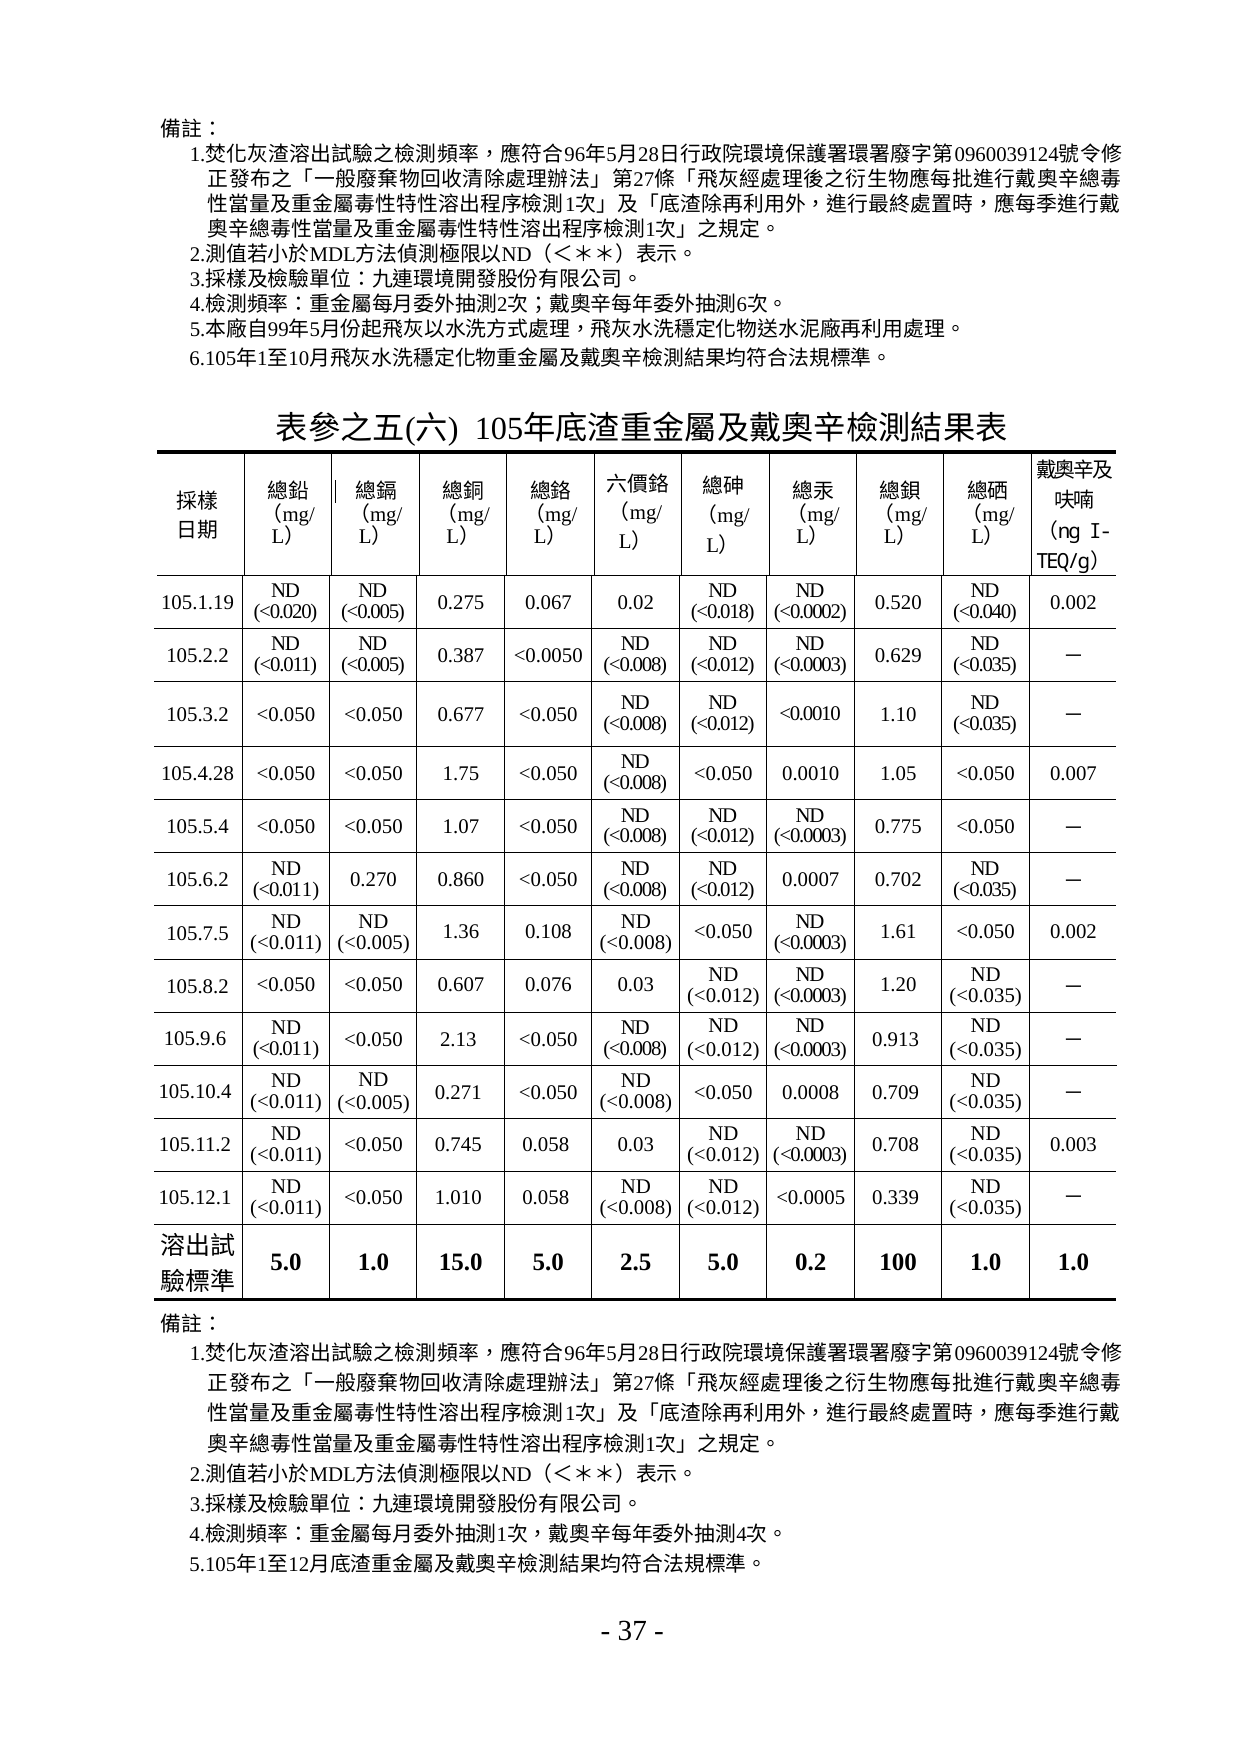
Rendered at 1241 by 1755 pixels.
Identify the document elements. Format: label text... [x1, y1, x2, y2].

table_cell 5.0 [243, 1225, 329, 1298]
table_cell 5.0 [680, 1225, 766, 1298]
table_cell 1.0 [330, 1225, 416, 1298]
table_cell <0.050 [680, 1066, 766, 1118]
table_cell <0.050 [243, 800, 329, 852]
table_cell <0.050 [330, 800, 416, 852]
table_cell ND (<0.008) [592, 682, 679, 746]
table_cell ND (<0.018) [680, 576, 766, 628]
table_cell ND (<0.005) [330, 576, 416, 628]
table_cell ND (<0.008) [592, 1013, 679, 1065]
table_cell ND (<0.035) [942, 1172, 1029, 1224]
table_cell 1.20 [855, 960, 941, 1012]
table_cell 0.629 [855, 629, 941, 681]
table_cell 1.10 [855, 682, 941, 746]
table_cell ND (<0.035) [942, 682, 1029, 746]
table_cell － [1030, 853, 1116, 905]
table_cell 1.36 [417, 906, 504, 958]
table_cell 0.058 [505, 1119, 591, 1171]
table_cell 5.0 [505, 1225, 591, 1298]
table_cell <0.050 [330, 1119, 416, 1171]
table_header 總鋇 （mg/L） [857, 454, 943, 574]
table_cell ND (<0.011) [243, 629, 329, 681]
table_cell <0.050 [330, 1172, 416, 1224]
table_cell 2.13 [417, 1013, 504, 1065]
table_cell 0.002 [1030, 906, 1116, 958]
table_cell 0.0007 [767, 853, 854, 905]
table_cell 105.4.28 [154, 747, 242, 799]
text 1.焚化灰渣溶出試驗之檢測頻率，應符合96年5月28日行政院環境保護署環署廢字第0960039124號令修正發布之「一般廢棄物回收清除處理辦法」第27條「飛灰經處理後之衍生物應每批進行戴奧辛總毒性當量及重金屬毒性特性溶出程序檢測1次」及「底渣除再利用外，進行最終處置時，應每季進行戴奧辛總毒性當量及重金屬毒性特性溶出程序檢測1次」之規定。 [189, 1336, 1122, 1457]
table_cell 0.270 [330, 853, 416, 905]
table_cell ND (<0.0003) [767, 960, 854, 1012]
table_cell <0.0010 [767, 682, 854, 746]
table_cell 105.1.19 [154, 576, 242, 628]
table_cell ND (<0.012) [680, 1172, 766, 1224]
table_cell ND (<0.035) [942, 629, 1029, 681]
table_cell 0.775 [855, 800, 941, 852]
text 3.採樣及檢驗單位：九連環境開發股份有限公司。 [189, 266, 1122, 291]
table_cell － [1030, 1013, 1117, 1065]
text 5.本廠自99年5月份起飛灰以水洗方式處理，飛灰水洗穩定化物送水泥廠再利用處理。 [189, 316, 1122, 341]
table_cell ND (<0.008) [592, 906, 679, 958]
table_cell ND (<0.012) [680, 800, 766, 852]
text 4.檢測頻率：重金屬每月委外抽測1次，戴奧辛每年委外抽測4次。 [189, 1517, 1122, 1548]
table_cell 0.076 [505, 960, 591, 1012]
table_cell ND (<0.040) [942, 576, 1029, 628]
table_cell 0.007 [1030, 747, 1116, 799]
table_cell 溶出試驗標準 [154, 1225, 242, 1298]
text 6.105年1至10月飛灰水洗穩定化物重金屬及戴奧辛檢測結果均符合法規標準。 [189, 341, 1122, 371]
table_cell ND (<0.008) [592, 800, 679, 852]
table_cell ND (<0.008) [592, 1172, 679, 1224]
table_cell 0.271 [417, 1066, 504, 1118]
table_cell － [1030, 1172, 1116, 1224]
table_cell <0.050 [505, 853, 591, 905]
table_cell 1.0 [1030, 1225, 1116, 1298]
table_cell － [1030, 1066, 1117, 1118]
table_header 總銅 （mg/L） [420, 454, 506, 574]
table_cell ND (<0.012) [680, 960, 766, 1012]
table_cell <0.050 [505, 682, 591, 746]
table_cell 0.387 [417, 629, 504, 681]
table_cell 0.067 [505, 576, 591, 628]
table_cell ND (<0.0003) [767, 906, 854, 958]
table_cell 0.607 [417, 960, 504, 1012]
table_cell ND (<0.012) [680, 629, 766, 681]
table_cell ND (<0.012) [680, 1119, 766, 1171]
table_header 總鎘 （mg/L） [332, 454, 419, 574]
table_cell 0.275 [417, 576, 504, 628]
table_cell <0.050 [243, 960, 329, 1012]
table_cell － [1030, 629, 1116, 681]
table_header 總鉻 （mg/L） [507, 454, 594, 574]
table_cell ND (<0.005) [330, 1066, 416, 1118]
table_header 總硒（mg/L） [944, 454, 1031, 574]
table_cell 105.10.4 [154, 1066, 242, 1118]
table_cell ND (<0.035) [942, 853, 1029, 905]
table_header 總砷 （mg/L） [682, 454, 769, 574]
table_cell ND (<0.008) [592, 853, 679, 905]
table_cell 0.002 [1030, 576, 1116, 628]
table_cell － [1030, 682, 1116, 746]
table_header 六價鉻 （mg/L） [595, 454, 681, 574]
table_cell ND (<0.012) [680, 853, 766, 905]
table_cell <0.050 [330, 747, 416, 799]
table_cell 1.010 [417, 1172, 504, 1224]
table_header 採樣 日期 [157, 454, 244, 574]
table_cell ND (<0.0002) [767, 576, 854, 628]
table_cell 0.2 [767, 1225, 854, 1298]
table_cell 0.745 [417, 1119, 504, 1171]
table_header 總鉛 （mg/L） [245, 454, 331, 574]
table_cell 0.058 [505, 1172, 591, 1224]
text 5.105年1至12月底渣重金屬及戴奧辛檢測結果均符合法規標準。 [189, 1548, 1122, 1578]
table_cell 105.5.4 [154, 800, 242, 852]
table_cell ND (<0.035) [942, 1119, 1029, 1171]
table_cell 105.12.1 [154, 1172, 242, 1224]
table_cell <0.050 [243, 682, 329, 746]
table_cell ND (<0.035) [942, 960, 1029, 1012]
table_cell 0.0008 [767, 1066, 854, 1118]
text 3.採樣及檢驗單位：九連環境開發股份有限公司。 [189, 1487, 1122, 1517]
table_cell ND (<0.005) [330, 629, 416, 681]
text 表參之五(六) 105年底渣重金屬及戴奧辛檢測結果表 [161, 396, 1122, 450]
table_cell <0.050 [330, 960, 416, 1012]
table_cell ND (<0.008) [592, 747, 679, 799]
table_header 總汞 （mg/L） [770, 454, 856, 574]
table_cell 105.11.2 [154, 1119, 242, 1171]
table_cell 0.339 [855, 1172, 941, 1224]
text 備註： [160, 118, 1122, 141]
table_cell 105.2.2 [154, 629, 242, 681]
table_cell 0.520 [855, 576, 941, 628]
table_cell <0.050 [505, 800, 591, 852]
table_cell 0.913 [855, 1013, 941, 1065]
table_cell ND (<0.035) [942, 1066, 1029, 1118]
table_cell <0.050 [942, 906, 1029, 958]
table_cell ND (<0.011) [243, 1066, 329, 1118]
table_cell 1.0 [942, 1225, 1029, 1298]
table_cell ND (<0.008) [592, 629, 679, 681]
table_cell 105.8.2 [154, 960, 242, 1012]
table_cell ND (<0.020) [243, 576, 329, 628]
table_cell 0.03 [592, 1119, 679, 1171]
table_cell <0.050 [505, 1066, 591, 1118]
table_cell <0.050 [330, 682, 416, 746]
table_cell <0.050 [942, 747, 1029, 799]
table_cell 0.03 [592, 960, 679, 1012]
table_cell 15.0 [417, 1225, 504, 1298]
table_cell ND (<0.008) [592, 1066, 679, 1118]
table_cell 0.02 [592, 576, 679, 628]
table_cell 1.07 [417, 800, 504, 852]
table_cell 0.708 [855, 1119, 941, 1171]
table_cell <0.050 [505, 1013, 591, 1065]
table_cell 100 [855, 1225, 941, 1298]
text 1.焚化灰渣溶出試驗之檢測頻率，應符合96年5月28日行政院環境保護署環署廢字第0960039124號令修正發布之「一般廢棄物回收清除處理辦法」第27條「飛灰經處理後之衍生物應每批進行戴奧辛總毒性當量及重金屬毒性特性溶出程序檢測1次」及「底渣除再利用外，進行最終處置時，應每季進行戴奧辛總毒性當量及重金屬毒性特性溶出程序檢測1次」之規定。 [189, 141, 1122, 241]
table_cell 105.3.2 [154, 682, 242, 746]
table_cell <0.0005 [767, 1172, 854, 1224]
table_cell 2.5 [592, 1225, 679, 1298]
text 備註： [160, 1313, 1122, 1336]
table_cell ND (<0.012) [680, 682, 766, 746]
table_cell <0.050 [505, 747, 591, 799]
table_cell ND (<0.035) [942, 1013, 1029, 1065]
table_cell 105.7.5 [154, 906, 242, 958]
table_cell － [1030, 800, 1116, 852]
table_cell 0.677 [417, 682, 504, 746]
table_cell ND (<0.0003) [767, 1119, 854, 1171]
table_cell 1.05 [855, 747, 941, 799]
table_cell <0.050 [330, 1013, 416, 1065]
table_cell <0.050 [680, 747, 766, 799]
table_cell ND (<0.011) [243, 1172, 329, 1224]
table_cell ND (<0.011) [243, 1119, 329, 1171]
table_cell ND (<0.0003) [767, 1013, 854, 1065]
table_cell ND (<0.011) [243, 853, 329, 905]
table_cell ND (<0.011) [243, 906, 329, 958]
table_cell 1.61 [855, 906, 941, 958]
table_cell <0.050 [942, 800, 1029, 852]
table_cell 0.860 [417, 853, 504, 905]
table_cell 105.9.6 [154, 1013, 242, 1065]
table_cell 0.108 [505, 906, 591, 958]
table_header 戴奧辛及呋喃（ng I-TEQ/g） [1032, 454, 1116, 574]
table_cell ND (<0.0003) [767, 800, 854, 852]
table_cell <0.050 [243, 747, 329, 799]
table_cell 0.003 [1030, 1119, 1116, 1171]
table_cell ND (<0.005) [330, 906, 416, 958]
table_cell <0.050 [680, 906, 766, 958]
table_cell ND (<0.011) [243, 1013, 329, 1065]
text 2.測值若小於MDL方法偵測極限以ND（＜＊＊）表示。 [189, 241, 1122, 266]
table_cell <0.0050 [505, 629, 591, 681]
table_cell ND (<0.0003) [767, 629, 854, 681]
table_cell 0.709 [855, 1066, 941, 1118]
table_cell 0.702 [855, 853, 941, 905]
table_cell － [1030, 960, 1116, 1012]
table_cell 0.0010 [767, 747, 854, 799]
table_cell ND (<0.012) [680, 1013, 766, 1065]
table_cell 1.75 [417, 747, 504, 799]
text 4.檢測頻率：重金屬每月委外抽測2次；戴奧辛每年委外抽測6次。 [189, 291, 1122, 316]
table_cell 105.6.2 [154, 853, 242, 905]
text 2.測值若小於MDL方法偵測極限以ND（＜＊＊）表示。 [189, 1457, 1122, 1487]
